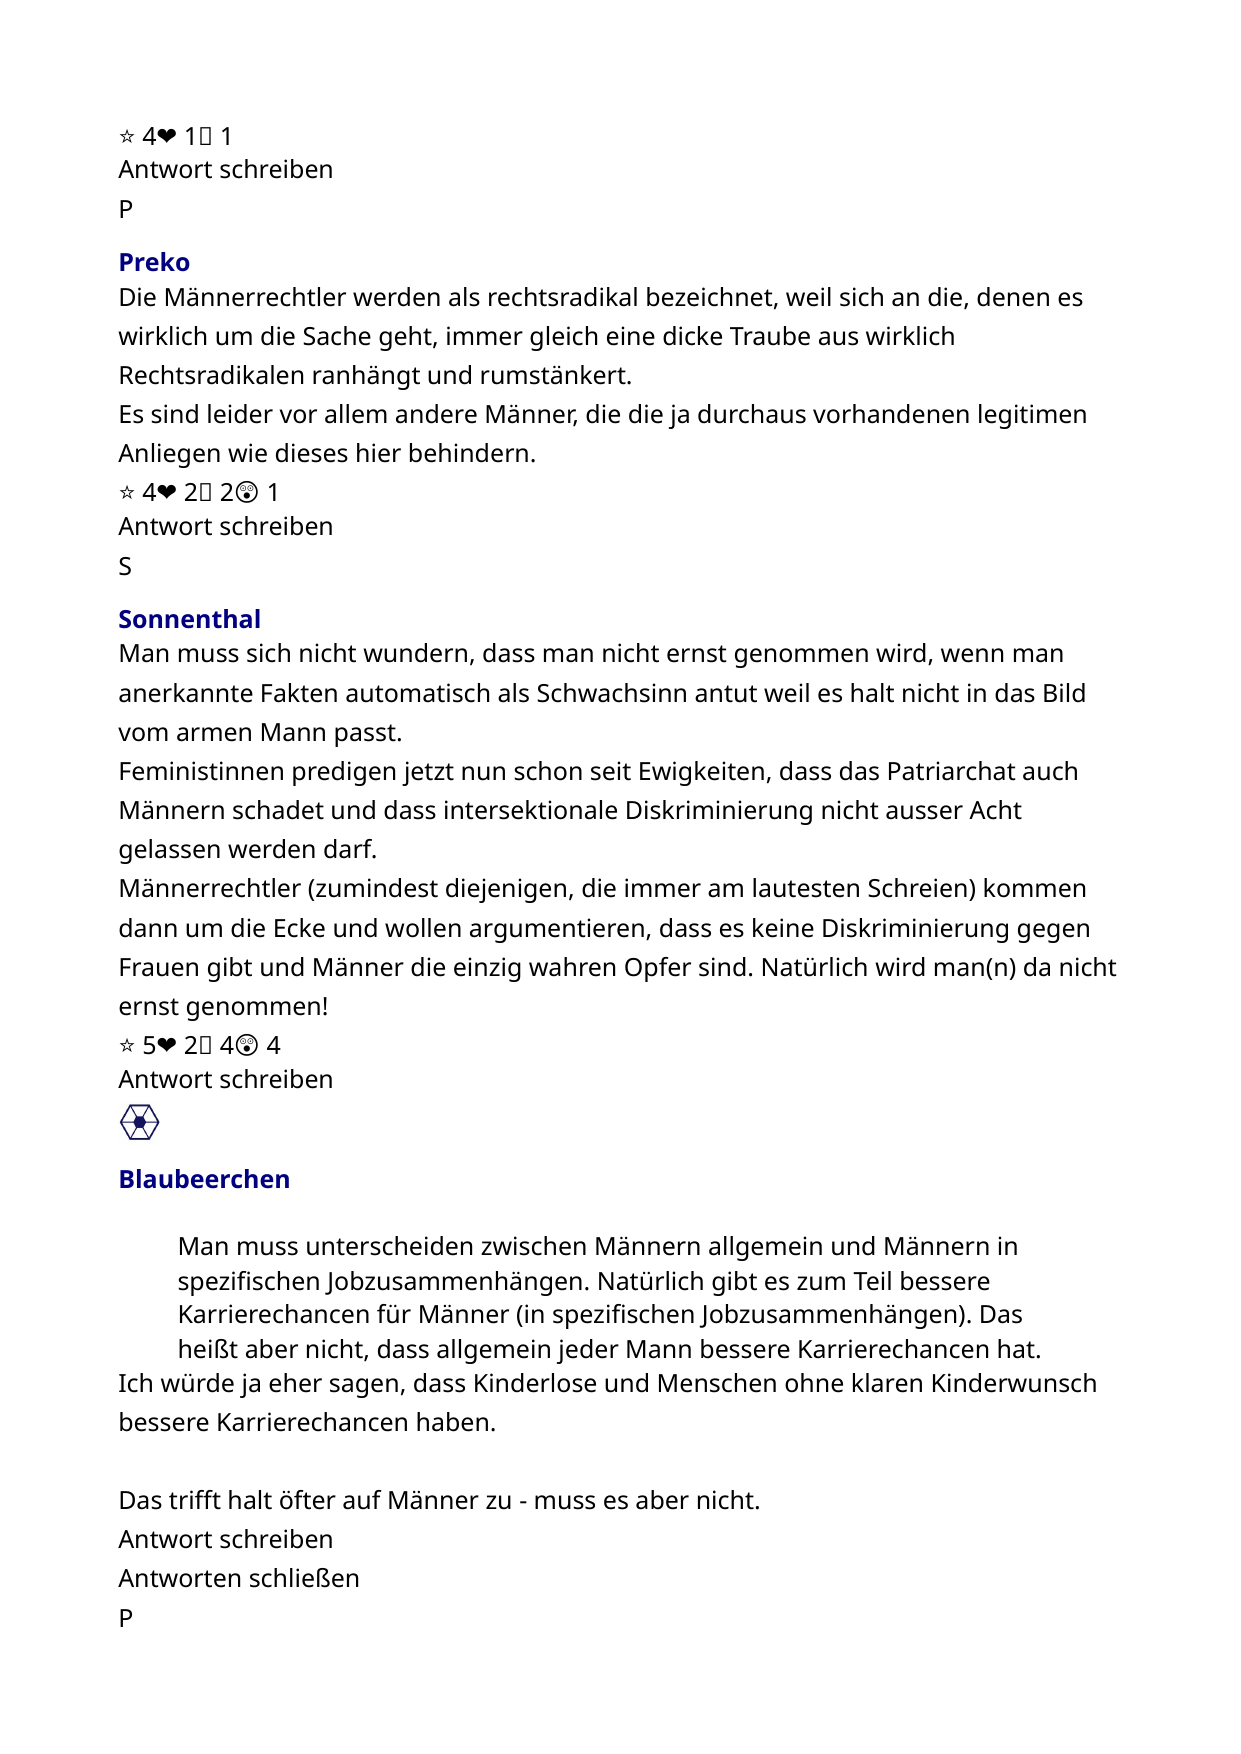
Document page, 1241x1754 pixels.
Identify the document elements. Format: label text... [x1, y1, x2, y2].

text Man muss sich nicht wundern, dass man nicht ernst genommen wird, wenn man anerkannte Fakten automatisch als Schwachsinn antut weil es halt nicht in das Bild vom armen Mann passt. [118, 636, 1122, 748]
text ⭐️ 5❤️ 2🤨 4😲 4 [118, 1028, 1122, 1062]
picture [118, 1101, 161, 1144]
text Ich würde ja eher sagen, dass Kinderlose und Menschen ohne klaren Kinderwunsch bessere Karrierechancen haben. Das trifft halt öfter auf Männer zu - muss es aber nicht. [118, 1365, 1122, 1517]
text S [118, 548, 1122, 582]
text P [118, 191, 1122, 225]
subtitle Sonnenthal [118, 602, 1122, 636]
text Man muss unterscheiden zwischen Männern allgemein und Männern in spezifischen Jobzusammenhängen. Natürlich gibt es zum Teil bessere Karrierechancen für Männer (in spezifischen Jobzusammenhängen). Das heißt aber nicht, dass allgemein jeder Mann bessere Karrierechancen hat. [177, 1229, 1063, 1365]
text Es sind leider vor allem andere Männer, die die ja durchaus vorhandenen legitimen Anliegen wie dieses hier behindern. [118, 397, 1122, 470]
text Antwort schreiben [118, 152, 1122, 186]
text Die Männerrechtler werden als rechtsradikal bezeichnet, weil sich an die, denen es wirklich um die Sache geht, immer gleich eine dicke Traube aus wirklich Rechtsradikalen ranhängt und rumstänkert. [118, 279, 1122, 392]
text Antwort schreiben [118, 509, 1122, 543]
text Antworten schließen [118, 1561, 1122, 1595]
subtitle Preko [118, 245, 1122, 279]
text Antwort schreiben [118, 1522, 1122, 1556]
text ⭐️ 4❤️ 1🤨 1 [118, 118, 1122, 152]
text ⭐️ 4❤️ 2🤨 2😲 1 [118, 475, 1122, 509]
text P [118, 1600, 1122, 1634]
text Feministinnen predigen jetzt nun schon seit Ewigkeiten, dass das Patriarchat auch Männern schadet und dass intersektionale Diskriminierung nicht ausser Acht gelassen werden darf. [118, 753, 1122, 866]
subtitle Blaubeerchen [118, 1162, 1122, 1196]
text Männerrechtler (zumindest diejenigen, die immer am lautesten Schreien) kommen dann um die Ecke und wollen argumentieren, dass es keine Diskriminierung gegen Frauen gibt und Männer die einzig wahren Opfer sind. Natürlich wird man(n) da nicht ernst genommen! [118, 871, 1122, 1023]
text Antwort schreiben [118, 1062, 1122, 1096]
